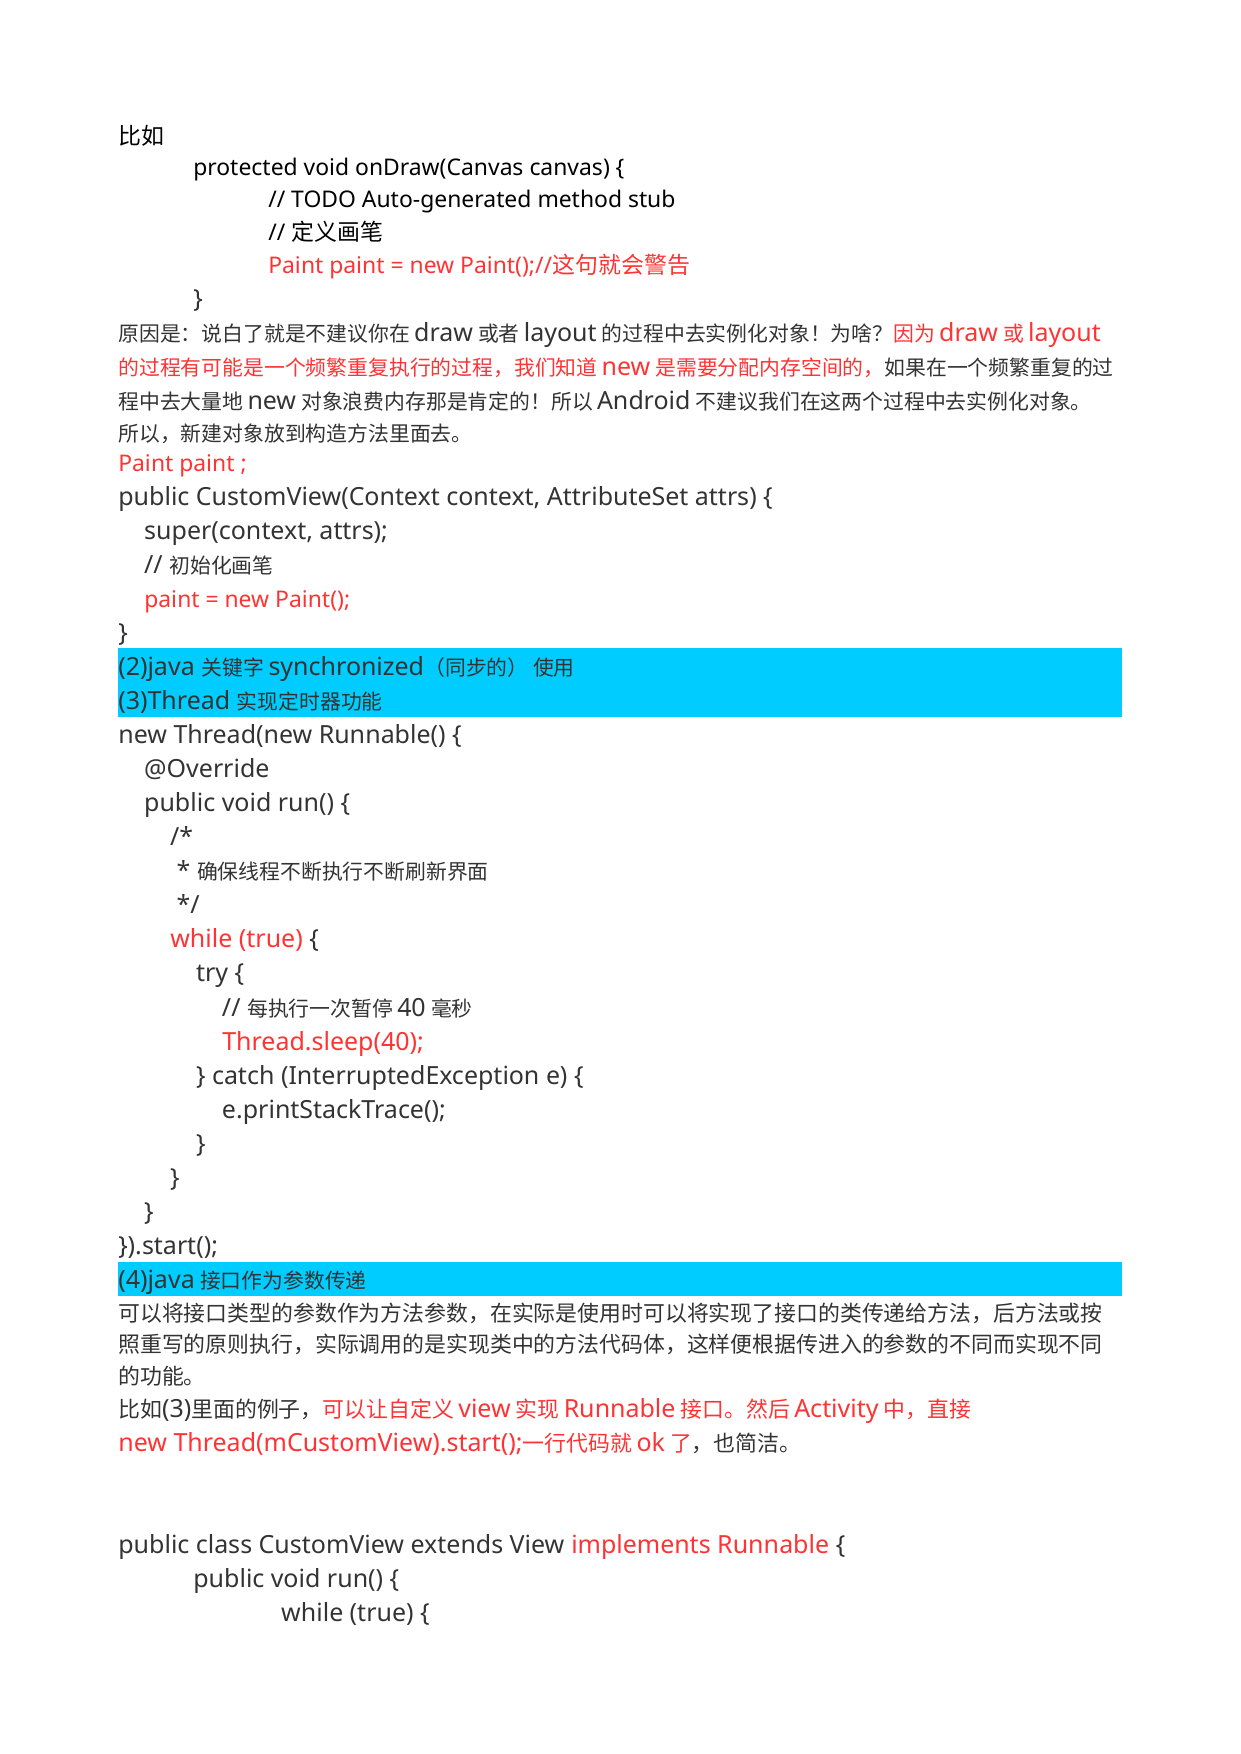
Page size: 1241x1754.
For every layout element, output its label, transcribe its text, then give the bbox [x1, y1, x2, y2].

text }).start(); [118, 1228, 1122, 1262]
text */ [118, 887, 1122, 921]
text // 每执行一次暂停40毫秒 [118, 989, 1122, 1023]
text Paint paint = new Paint();//这句就会警告 [118, 247, 1122, 281]
text public void run() { [118, 1561, 1122, 1595]
text } [118, 1159, 1122, 1193]
text public void run() { [118, 785, 1122, 819]
text (3)Thread 实现定时器功能 [118, 683, 1122, 717]
text // 定义画笔 [118, 214, 1122, 247]
text (2)java 关键字 synchronized（同步的） 使用 [118, 648, 1122, 683]
text /* [118, 819, 1122, 853]
text Paint paint ; [118, 447, 1122, 478]
text (4)java接口作为参数传递 [118, 1262, 1122, 1296]
text while (true) { [118, 1595, 1122, 1629]
text while (true) { [118, 921, 1122, 955]
text new Thread(mCustomView).start();一行代码就ok了，也简洁。 [118, 1425, 1122, 1459]
text } [118, 614, 1122, 648]
text public CustomView(Context context, AttributeSet attrs) { [118, 478, 1122, 512]
text public class CustomView extends View implements Runnable { [118, 1527, 1122, 1561]
text try { [118, 955, 1122, 989]
text // 初始化画笔 [118, 546, 1122, 580]
text e.printStackTrace(); [118, 1091, 1122, 1125]
text @Override [118, 751, 1122, 785]
text super(context, attrs); [118, 512, 1122, 546]
text new Thread(new Runnable() { [118, 717, 1122, 751]
text 比如 [118, 118, 1122, 151]
text } [118, 1193, 1122, 1228]
text paint = new Paint(); [118, 580, 1122, 614]
text 可以将接口类型的参数作为方法参数，在实际是使用时可以将实现了接口的类传递给方法，后方法或按照重写的原则执行，实际调用的是实现类中的方法代码体，这样便根据传进入的参数的不同而实现不同的功能。 [118, 1296, 1122, 1391]
text // TODO Auto-generated method stub [118, 183, 1122, 214]
text 原因是：说白了就是不建议你在draw或者layout的过程中去实例化对象！为啥？因为draw或layout的过程有可能是一个频繁重复执行的过程，我们知道new是需要分配内存空间的，如果在一个频繁重复的过程中去大量地new对象浪费内存那是肯定的！所以Android不建议我们在这两个过程中去实例化对象。 [118, 314, 1122, 417]
text } [118, 1125, 1122, 1159]
text * 确保线程不断执行不断刷新界面 [118, 853, 1122, 887]
text Thread.sleep(40); [118, 1023, 1122, 1057]
text 所以，新建对象放到构造方法里面去。 [118, 417, 1122, 447]
text protected void onDraw(Canvas canvas) { [118, 151, 1122, 183]
text } [118, 281, 1122, 314]
text } catch (InterruptedException e) { [118, 1057, 1122, 1091]
text 比如(3)里面的例子，可以让自定义view实现Runnable接口。然后Activity中，直接 [118, 1391, 1122, 1425]
